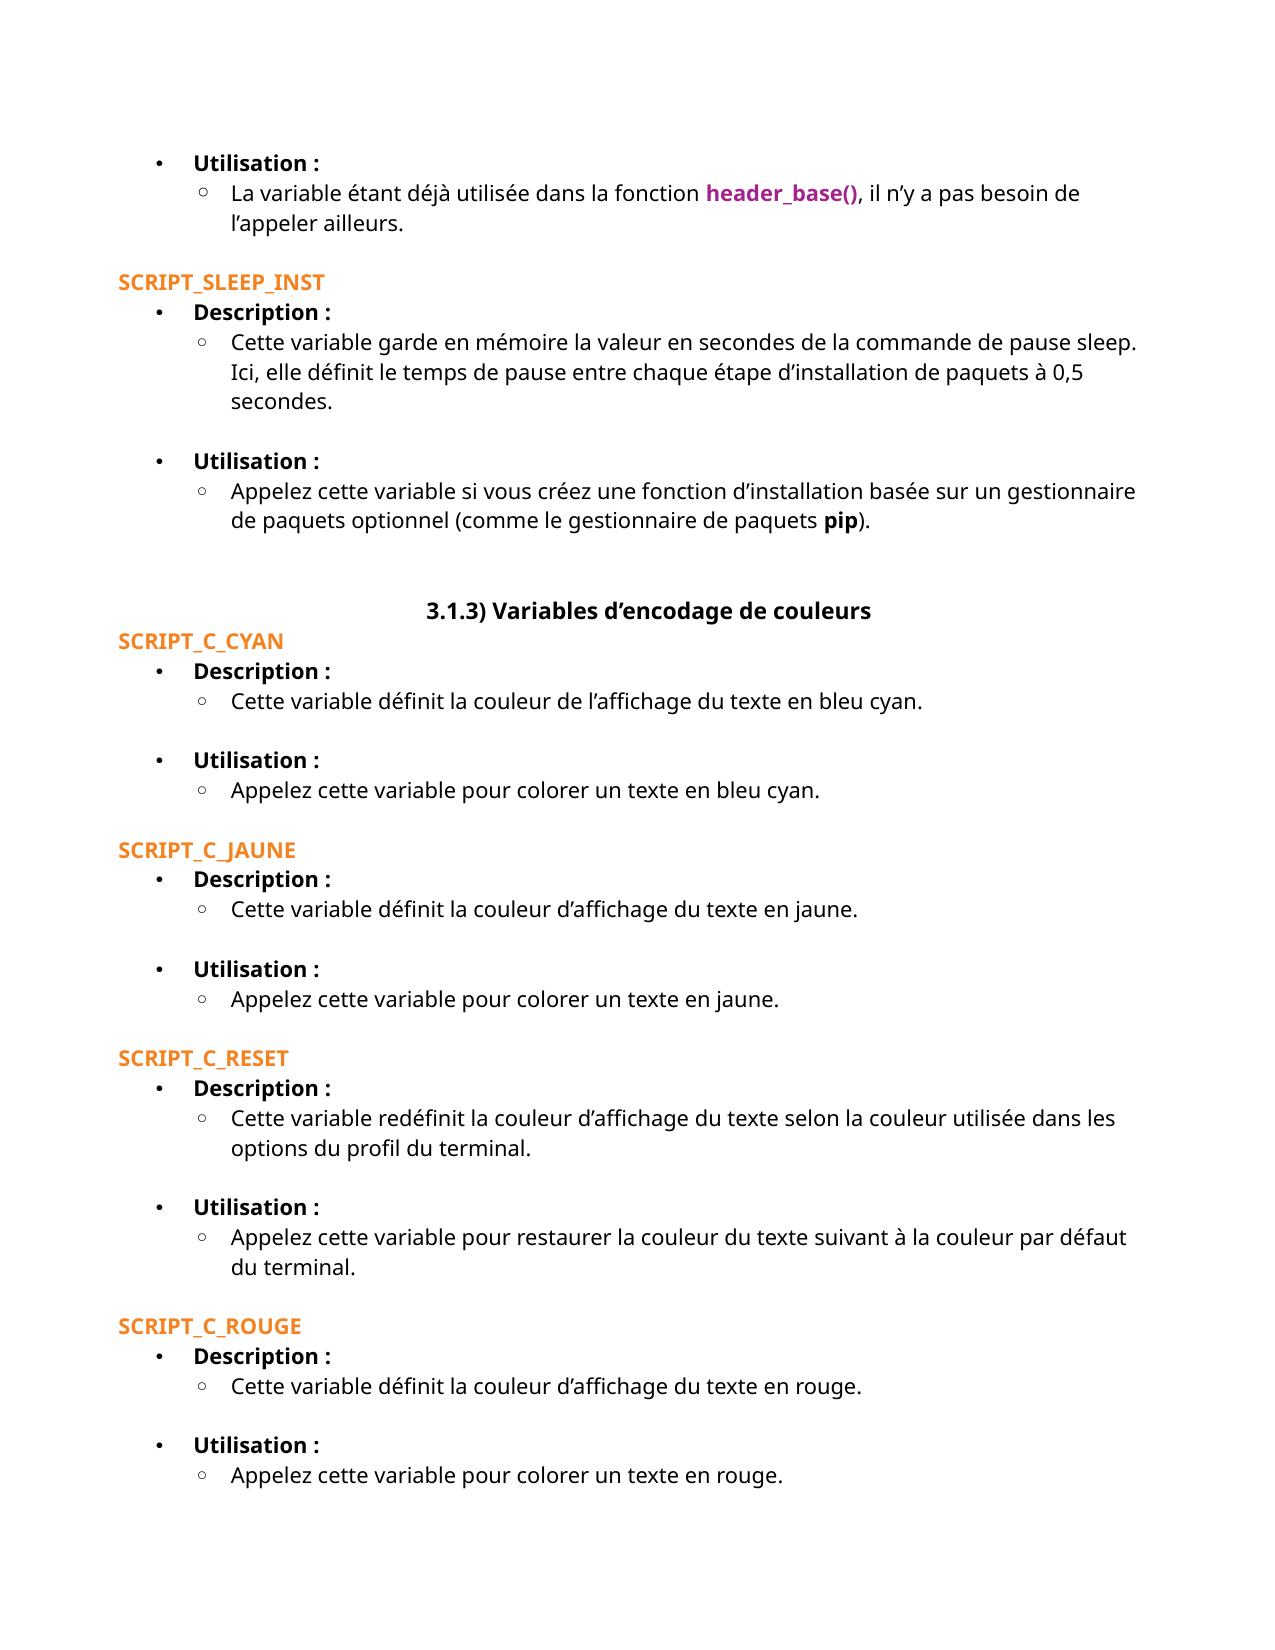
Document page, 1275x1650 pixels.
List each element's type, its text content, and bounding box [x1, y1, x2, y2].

list Appelez cette variable si vous créez une fonction d’installation basée sur un gestionnaire de paquets optionnel (comme le gestionnaire de paquets pip). [193, 476, 1157, 535]
text SCRIPT_C_ROUGE [118, 1311, 1157, 1341]
list Utilisation : [156, 148, 1157, 178]
list Appelez cette variable pour colorer un texte en bleu cyan. [193, 775, 1157, 805]
text 3.1.3) Variables d’encodage de couleurs [118, 595, 1157, 626]
list Description : [156, 656, 1157, 686]
list Cette variable définit la couleur d’affichage du texte en rouge. [193, 1371, 1157, 1401]
list Appelez cette variable pour colorer un texte en jaune. [193, 983, 1157, 1013]
list Cette variable définit la couleur d’affichage du texte en jaune. [193, 894, 1157, 924]
list Utilisation : [156, 954, 1157, 983]
list La variable étant déjà utilisée dans la fonction header_base(), il n’y a pas besoin de l’appeler ailleurs. [193, 178, 1157, 237]
list Description : [156, 864, 1157, 894]
text SCRIPT_C_CYAN [118, 626, 1157, 656]
text SCRIPT_C_RESET [118, 1043, 1157, 1073]
list Utilisation : [156, 1430, 1157, 1460]
list Cette variable définit la couleur de l’affichage du texte en bleu cyan. [193, 686, 1157, 715]
text SCRIPT_SLEEP_INST [118, 267, 1157, 297]
list Utilisation : [156, 745, 1157, 775]
list Utilisation : [156, 446, 1157, 476]
list Description : [156, 297, 1157, 327]
list Cette variable redéfinit la couleur d’affichage du texte selon la couleur utilisée dans les options du profil du terminal. [193, 1103, 1157, 1162]
list Cette variable garde en mémoire la valeur en secondes de la commande de pause sleep. Ici, elle définit le temps de pause entre chaque étape d’installation de paquets à 0,5 secondes. [193, 327, 1157, 416]
list Appelez cette variable pour colorer un texte en rouge. [193, 1460, 1157, 1490]
list Appelez cette variable pour restaurer la couleur du texte suivant à la couleur par défaut du terminal. [193, 1222, 1157, 1281]
list Utilisation : [156, 1192, 1157, 1222]
list Description : [156, 1341, 1157, 1371]
text SCRIPT_C_JAUNE [118, 834, 1157, 864]
list Description : [156, 1073, 1157, 1103]
